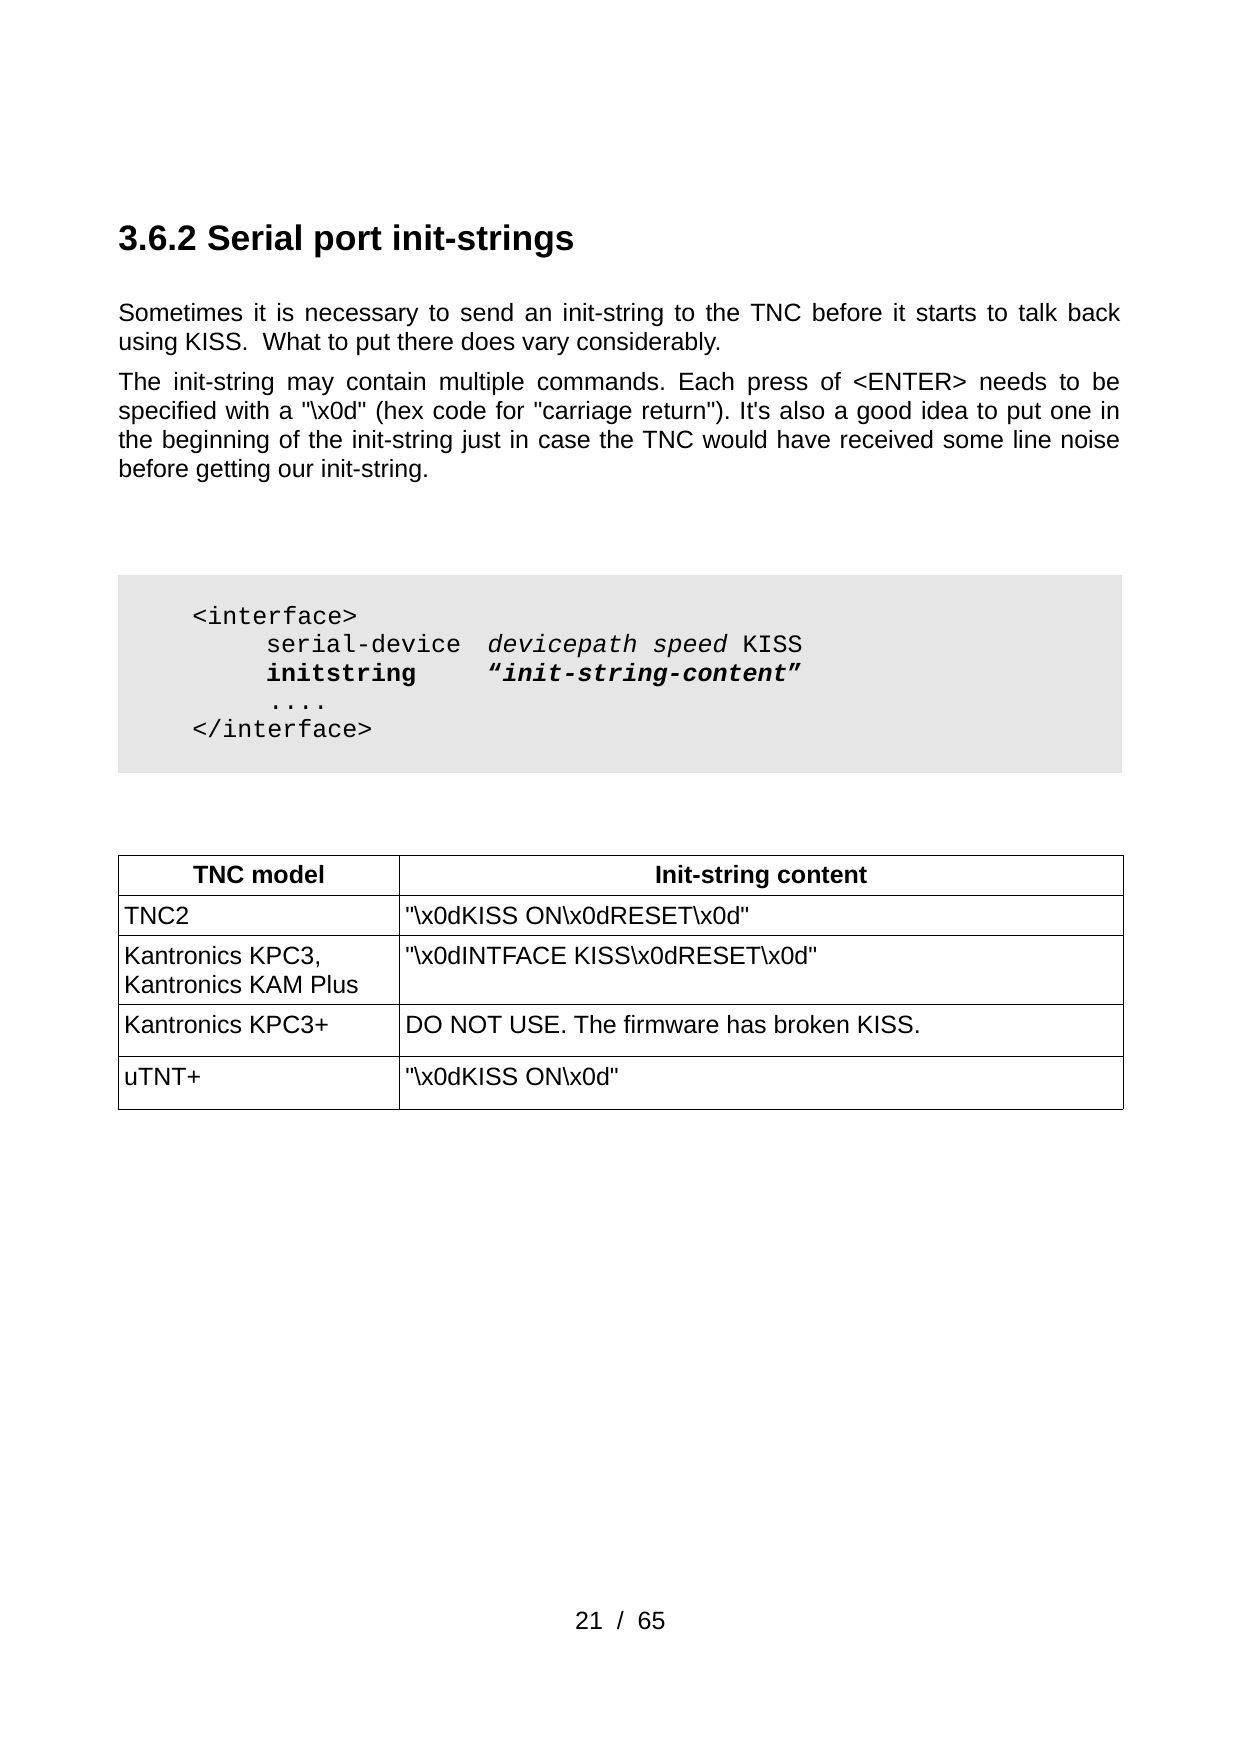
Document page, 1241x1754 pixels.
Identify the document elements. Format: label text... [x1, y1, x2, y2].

table_cell uTNT+ [119, 1057, 399, 1108]
table_cell TNC2 [119, 896, 399, 935]
text The init-string may contain multiple commands. Each press of <ENTER> needs to be specified with a "\x0d" (hex code for "carriage return"). It's also a good idea to put one in the beginning of the init-string just in case the TNC would have received some line noise before getting our init-string. [118, 367, 1122, 482]
table_cell "\x0dKISS ON\x0d" [400, 1057, 1123, 1108]
text </interface> [118, 717, 1122, 745]
table_cell Kantronics KPC3+ [119, 1005, 399, 1056]
text Sometimes it is necessary to send an init-string to the TNC before it starts to talk back using KISS. What to put there does vary considerably. [118, 298, 1122, 356]
text <interface> serial-device devicepath speed KISS initstring “init-string-content” .... [118, 603, 1122, 717]
table_header Init-string content [400, 856, 1123, 895]
subtitle Serial port init-strings [118, 217, 1122, 258]
table_cell DO NOT USE. The firmware has broken KISS. [400, 1005, 1123, 1056]
table_cell "\x0dKISS ON\x0dRESET\x0d" [400, 896, 1123, 935]
table_header TNC model [119, 856, 399, 895]
table_cell Kantronics KPC3, Kantronics KAM Plus [119, 936, 399, 1004]
table_cell "\x0dINTFACE KISS\x0dRESET\x0d" [400, 936, 1123, 1004]
